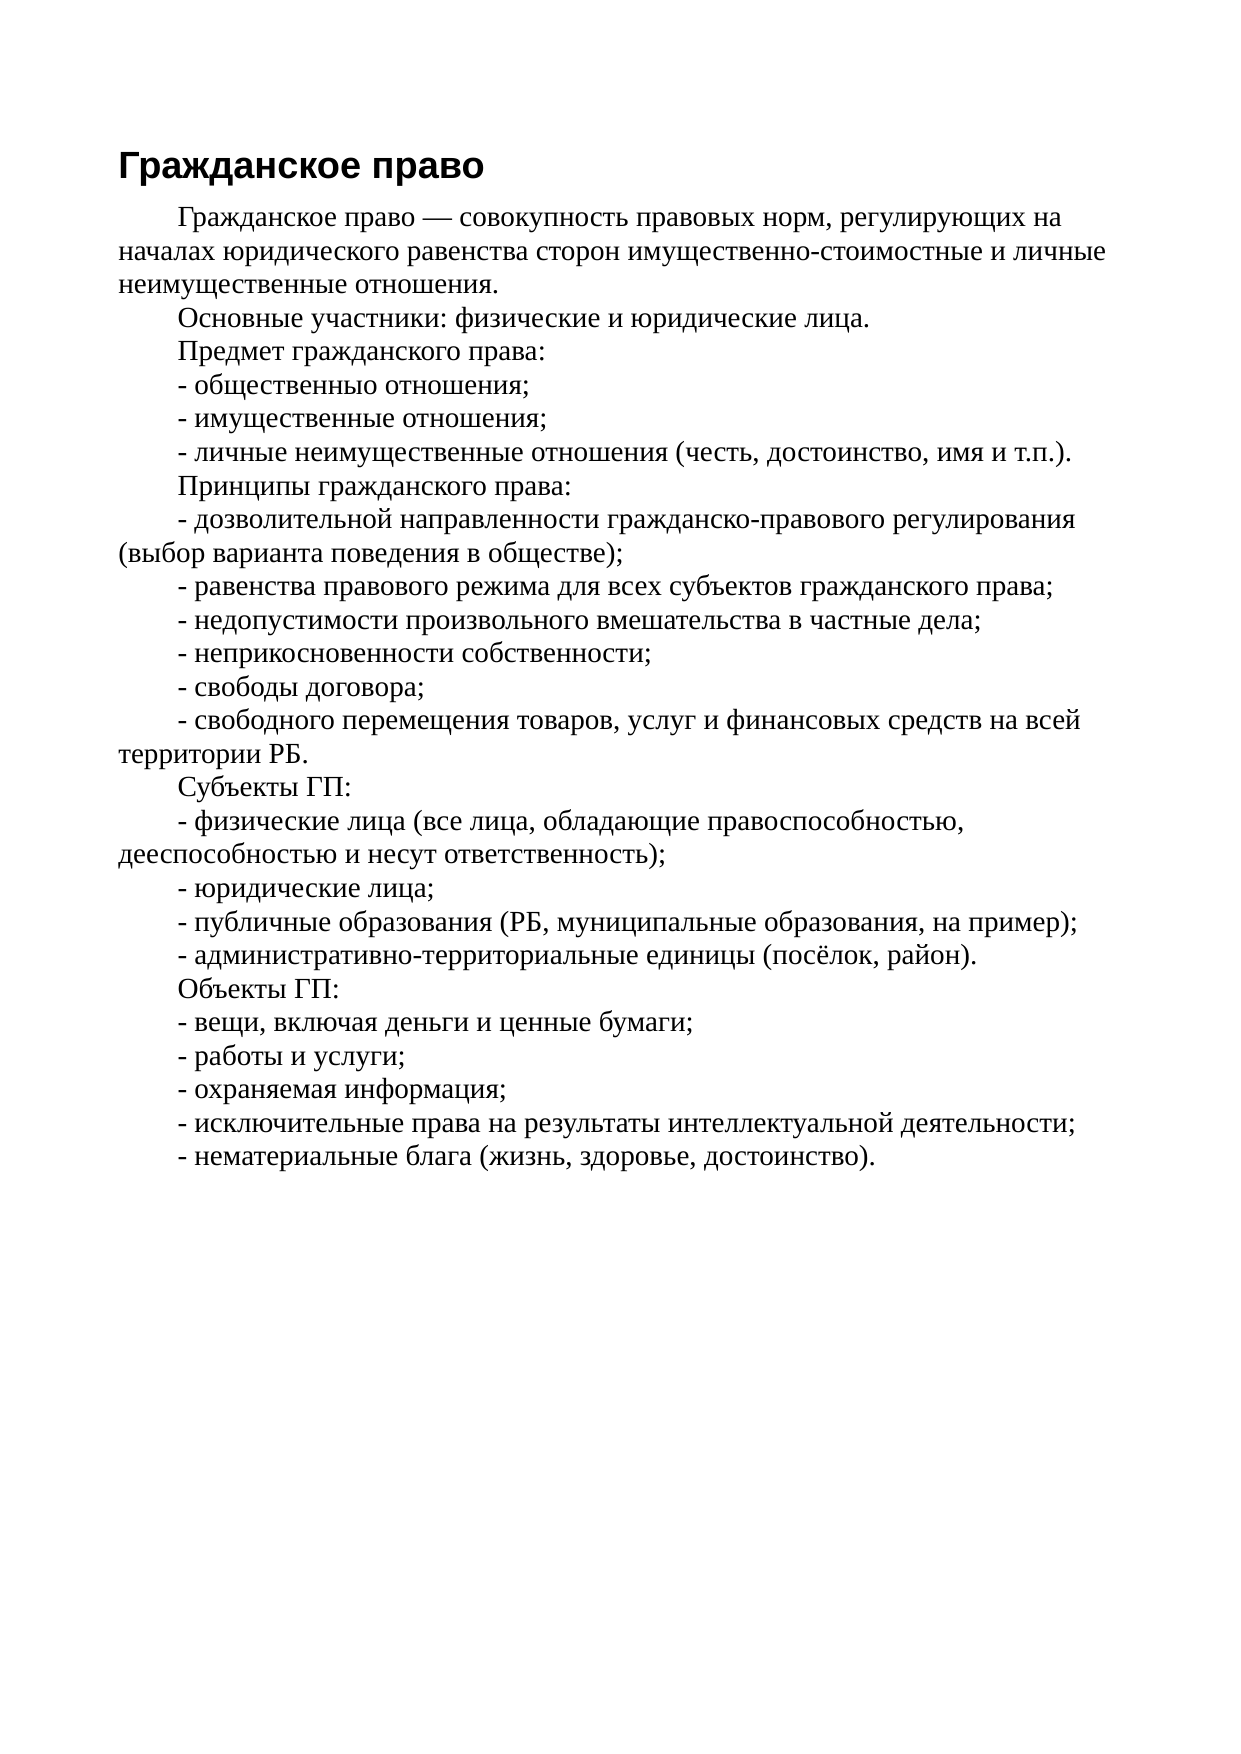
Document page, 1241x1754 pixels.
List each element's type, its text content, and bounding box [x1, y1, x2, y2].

text - личные неимущественные отношения (честь, достоинство, имя и т.п.). [118, 434, 1122, 468]
text Принципы гражданского права: [118, 468, 1122, 501]
text Субъекты ГП: [118, 769, 1122, 803]
text - юридические лица; [118, 870, 1122, 904]
text - свободного перемещения товаров, услуг и финансовых средств на всей территории РБ. [118, 702, 1122, 769]
subtitle Гражданское право [118, 143, 1122, 187]
text - недопустимости произвольного вмешательства в частные дела; [118, 602, 1122, 635]
text - дозволительной направленности гражданско-правового регулирования (выбор варианта поведения в обществе); [118, 501, 1122, 568]
text - имущественные отношения; [118, 401, 1122, 434]
text - исключительные права на результаты интеллектуальной деятельности; [118, 1105, 1122, 1138]
text - равенства правового режима для всех субъектов гражданского права; [118, 568, 1122, 602]
text - неприкосновенности собственности; [118, 635, 1122, 669]
text - публичные образования (РБ, муниципальные образования, на пример); [118, 904, 1122, 937]
text - административно-территориальные единицы (посёлок, район). [118, 937, 1122, 971]
text Предмет гражданского права: [118, 333, 1122, 367]
text - физические лица (все лица, обладающие правоспособностью, дееспособностью и несут ответственность); [118, 803, 1122, 870]
text - нематериальные блага (жизнь, здоровье, достоинство). [118, 1138, 1122, 1172]
text - работы и услуги; [118, 1038, 1122, 1071]
text - свободы договора; [118, 669, 1122, 702]
text Объекты ГП: [118, 971, 1122, 1004]
text - общественныо отношения; [118, 367, 1122, 401]
text - охраняемая информация; [118, 1071, 1122, 1105]
text Гражданское право — совокупность правовых норм, регулирующих на началах юридического равенства сторон имущественно-стоимостные и личные неимущественные отношения. [118, 199, 1122, 300]
text - вещи, включая деньги и ценные бумаги; [118, 1004, 1122, 1038]
text Основные участники: физические и юридические лица. [118, 300, 1122, 333]
